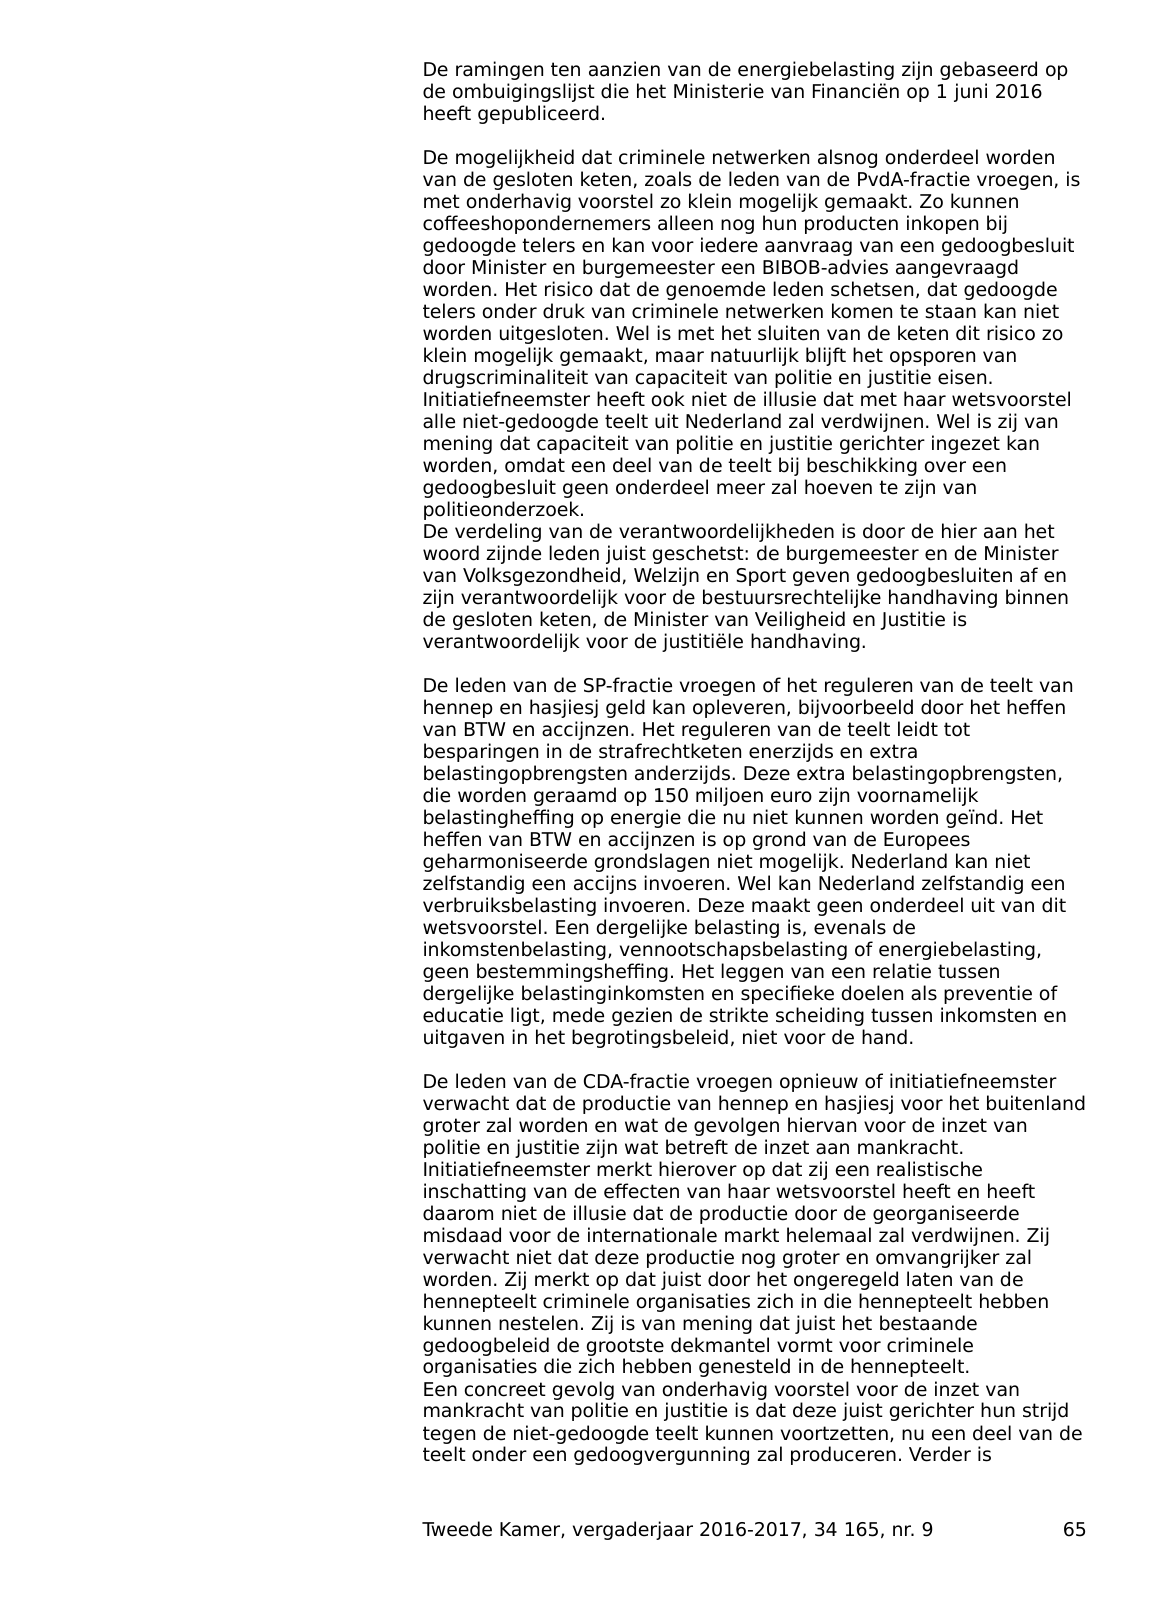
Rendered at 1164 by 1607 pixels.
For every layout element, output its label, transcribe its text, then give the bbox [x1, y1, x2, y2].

text De mogelijkheid dat criminele netwerken alsnog onderdeel worden van de gesloten keten, zoals de leden van de PvdA-fractie vroegen, is met onderhavig voorstel zo klein mogelijk gemaakt. Zo kunnen coffeeshopondernemers alleen nog hun producten inkopen bij gedoogde telers en kan voor iedere aanvraag van een gedoogbesluit door Minister en burgemeester een BIBOB-advies aangevraagd worden. Het risico dat de genoemde leden schetsen, dat gedoogde telers onder druk van criminele netwerken komen te staan kan niet worden uitgesloten. Wel is met het sluiten van de keten dit risico zo klein mogelijk gemaakt, maar natuurlijk blijft het opsporen van drugscriminaliteit van capaciteit van politie en justitie eisen. Initiatiefneemster heeft ook niet de illusie dat met haar wetsvoorstel alle niet-gedoogde teelt uit Nederland zal verdwijnen. Wel is zij van mening dat capaciteit van politie en justitie gerichter ingezet kan worden, omdat een deel van de teelt bij beschikking over een gedoogbesluit geen onderdeel meer zal hoeven te zijn van politieonderzoek. [422, 147, 1087, 521]
text De verdeling van de verantwoordelijkheden is door de hier aan het woord zijnde leden juist geschetst: de burgemeester en de Minister van Volksgezondheid, Welzijn en Sport geven gedoogbesluiten af en zijn verantwoordelijk voor de bestuursrechtelijke handhaving binnen de gesloten keten, de Minister van Veiligheid en Justitie is verantwoordelijk voor de justitiële handhaving. [422, 521, 1087, 653]
text De ramingen ten aanzien van de energiebelasting zijn gebaseerd op de ombuigingslijst die het Ministerie van Financiën op 1 juni 2016 heeft gepubliceerd. [422, 59, 1087, 125]
text De leden van de SP-fractie vroegen of het reguleren van de teelt van hennep en hasjiesj geld kan opleveren, bijvoorbeeld door het heffen van BTW en accijnzen. Het reguleren van de teelt leidt tot besparingen in de strafrechtketen enerzijds en extra belastingopbrengsten anderzijds. Deze extra belastingopbrengsten, die worden geraamd op 150 miljoen euro zijn voornamelijk belastingheffing op energie die nu niet kunnen worden geïnd. Het heffen van BTW en accijnzen is op grond van de Europees geharmoniseerde grondslagen niet mogelijk. Nederland kan niet zelfstandig een accijns invoeren. Wel kan Nederland zelfstandig een verbruiksbelasting invoeren. Deze maakt geen onderdeel uit van dit wetsvoorstel. Een dergelijke belasting is, evenals de inkomstenbelasting, vennootschapsbelasting of energiebelasting, geen bestemmingsheffing. Het leggen van een relatie tussen dergelijke belastinginkomsten en specifieke doelen als preventie of educatie ligt, mede gezien de strikte scheiding tussen inkomsten en uitgaven in het begrotingsbeleid, niet voor de hand. [422, 675, 1087, 1048]
text De leden van de CDA-fractie vroegen opnieuw of initiatiefneemster verwacht dat de productie van hennep en hasjiesj voor het buitenland groter zal worden en wat de gevolgen hiervan voor de inzet van politie en justitie zijn wat betreft de inzet aan mankracht. Initiatiefneemster merkt hierover op dat zij een realistische inschatting van de effecten van haar wetsvoorstel heeft en heeft daarom niet de illusie dat de productie door de georganiseerde misdaad voor de internationale markt helemaal zal verdwijnen. Zij verwacht niet dat deze productie nog groter en omvangrijker zal worden. Zij merkt op dat juist door het ongeregeld laten van de hennepteelt criminele organisaties zich in die hennepteelt hebben kunnen nestelen. Zij is van mening dat juist het bestaande gedoogbeleid de grootste dekmantel vormt voor criminele organisaties die zich hebben genesteld in de hennepteelt. [422, 1071, 1087, 1378]
text Een concreet gevolg van onderhavig voorstel voor de inzet van mankracht van politie en justitie is dat deze juist gerichter hun strijd tegen de niet-gedoogde teelt kunnen voortzetten, nu een deel van de teelt onder een gedoogvergunning zal produceren. Verder is [422, 1378, 1087, 1466]
